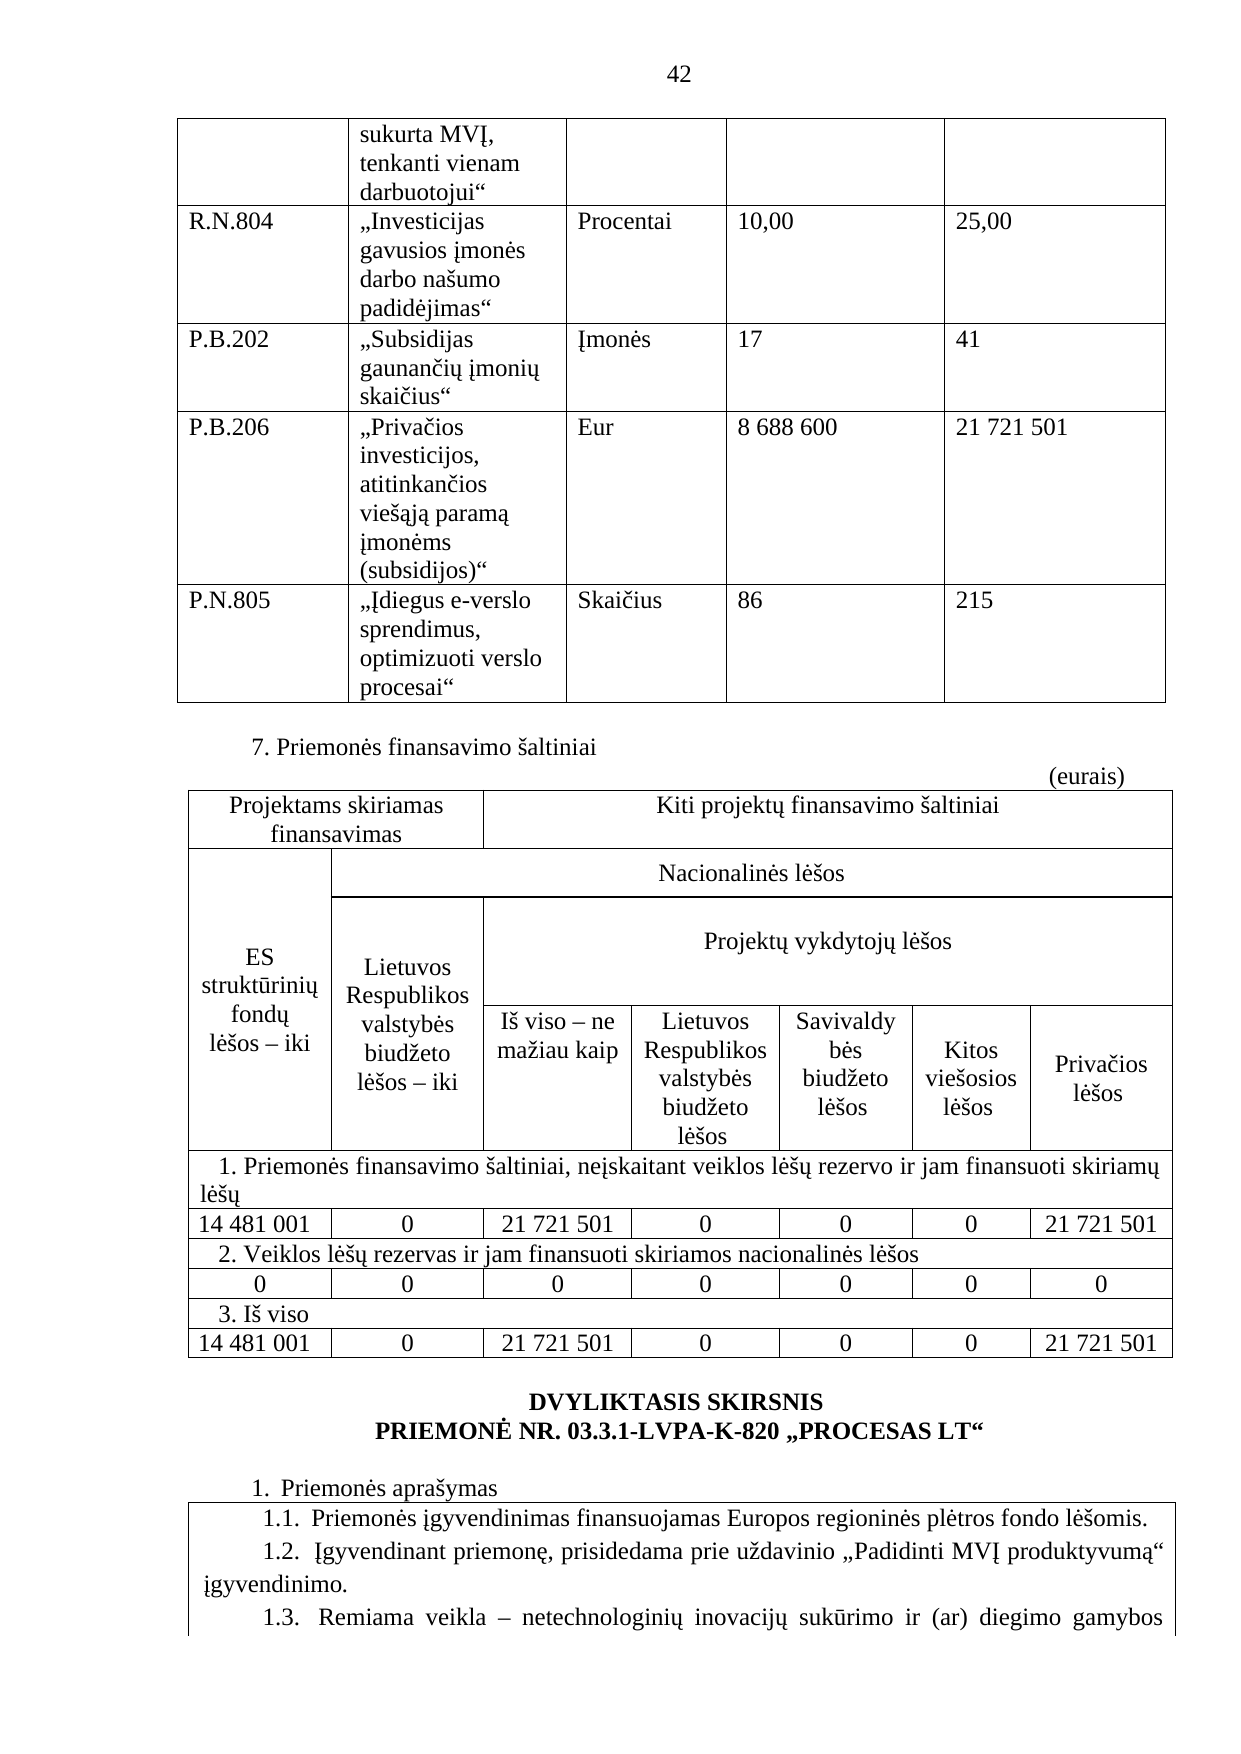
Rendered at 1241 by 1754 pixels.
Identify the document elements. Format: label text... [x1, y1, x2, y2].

table_cell 0 [780, 1269, 912, 1298]
table_cell Skaičius [567, 585, 726, 702]
table_cell 21 721 501 [1031, 1209, 1172, 1238]
table_cell 0 [332, 1269, 483, 1298]
table_cell [727, 119, 944, 205]
table_cell 86 [727, 585, 944, 702]
table_cell Eur [567, 412, 726, 584]
table_cell [567, 119, 726, 205]
table_cell P.N.805 [178, 585, 348, 702]
table_cell 0 [332, 1329, 483, 1357]
table_cell 8 688 600 [727, 412, 944, 584]
table_cell 25,00 [945, 206, 1165, 323]
table_cell 21 721 501 [1031, 1329, 1172, 1357]
table_cell [178, 119, 348, 205]
table_cell R.N.804 [178, 206, 348, 323]
table_cell 0 [189, 1269, 331, 1298]
table_cell ES struktūrinių fondų lėšos – iki [189, 849, 331, 1150]
table_cell 0 [780, 1209, 912, 1238]
table_cell P.B.206 [178, 412, 348, 584]
table_cell 0 [913, 1329, 1030, 1357]
table_cell 1. Priemonės finansavimo šaltiniai, neįskaitant veiklos lėšų rezervo ir jam finansuoti skiriamų lėšų [189, 1151, 1172, 1208]
table_cell 21 721 501 [484, 1329, 631, 1357]
table_cell 1.2. Įgyvendinant priemonę, prisidedama prie uždavinio „Padidinti MVĮ produktyvumą“ įgyvendinimo. [189, 1536, 1175, 1602]
table_cell 0 [780, 1329, 912, 1357]
text (eurais) [251, 761, 1181, 789]
table_cell 2. Veiklos lėšų rezervas ir jam finansuoti skiriamos nacionalinės lėšos [189, 1239, 1172, 1268]
table_cell 0 [332, 1209, 483, 1238]
table_cell 0 [632, 1269, 779, 1298]
table_cell Nacionalinės lėšos [332, 849, 1172, 896]
table_cell 10,00 [727, 206, 944, 323]
table_cell 21 721 501 [484, 1209, 631, 1238]
table_cell 0 [913, 1269, 1030, 1298]
table_cell Lietuvos Respublikos valstybės biudžeto lėšos – iki [332, 898, 483, 1150]
table_cell Iš viso – ne mažiau kaip [484, 1006, 631, 1150]
table_cell „Subsidijas gaunančių įmonių skaičius“ [349, 324, 566, 411]
table_cell 1.3. Remiama veikla – netechnologinių inovacijų sukūrimo ir (ar) diegimo gamybos [189, 1602, 1175, 1636]
table_cell sukurta MVĮ, tenkanti vienam darbuotojui“ [349, 119, 566, 205]
table_cell Privačios lėšos [1031, 1006, 1172, 1150]
text 1. Priemonės aprašymas [251, 1473, 1181, 1502]
table_cell Projektų vykdytojų lėšos [484, 898, 1172, 1005]
table_cell P.B.202 [178, 324, 348, 411]
table_cell 0 [632, 1329, 779, 1357]
table_cell Įmonės [567, 324, 726, 411]
table_cell „Investicijas gavusios įmonės darbo našumo padidėjimas“ [349, 206, 566, 323]
table_cell 41 [945, 324, 1165, 411]
text PRIEMONĖ NR. 03.3.1-LVPA-K-820 „PROCESAS LT“ [177, 1416, 1181, 1444]
table_cell 14 481 001 [189, 1209, 331, 1238]
table_cell 21 721 501 [945, 412, 1165, 584]
table_cell 3. Iš viso [189, 1299, 1172, 1327]
table_cell Lietuvos Respublikos valstybės biudžeto lėšos [632, 1006, 779, 1150]
text 7. Priemonės finansavimo šaltiniai [251, 732, 1181, 761]
table_header Projektams skiriamas finansavimas [189, 791, 483, 848]
table_cell 0 [484, 1269, 631, 1298]
text DVYLIKTASIS SKIRSNIS [177, 1387, 1181, 1416]
table_header 1.1. Priemonės įgyvendinimas finansuojamas Europos regioninės plėtros fondo lėšomis. [189, 1503, 1175, 1536]
table_cell 17 [727, 324, 944, 411]
table_cell 215 [945, 585, 1165, 702]
table_cell 0 [913, 1209, 1030, 1238]
table_cell 14 481 001 [189, 1329, 331, 1357]
table_cell „Įdiegus e-verslo sprendimus, optimizuoti verslo procesai“ [349, 585, 566, 702]
table_cell [945, 119, 1165, 205]
table_header Kiti projektų finansavimo šaltiniai [484, 791, 1172, 848]
table_cell Kitos viešosios lėšos [913, 1006, 1030, 1150]
table_cell 0 [1031, 1269, 1172, 1298]
table_cell Savivaldybės biudžeto lėšos [780, 1006, 912, 1150]
table_cell Procentai [567, 206, 726, 323]
table_cell 0 [632, 1209, 779, 1238]
table_cell „Privačios investicijos, atitinkančios viešąją paramą įmonėms (subsidijos)“ [349, 412, 566, 584]
